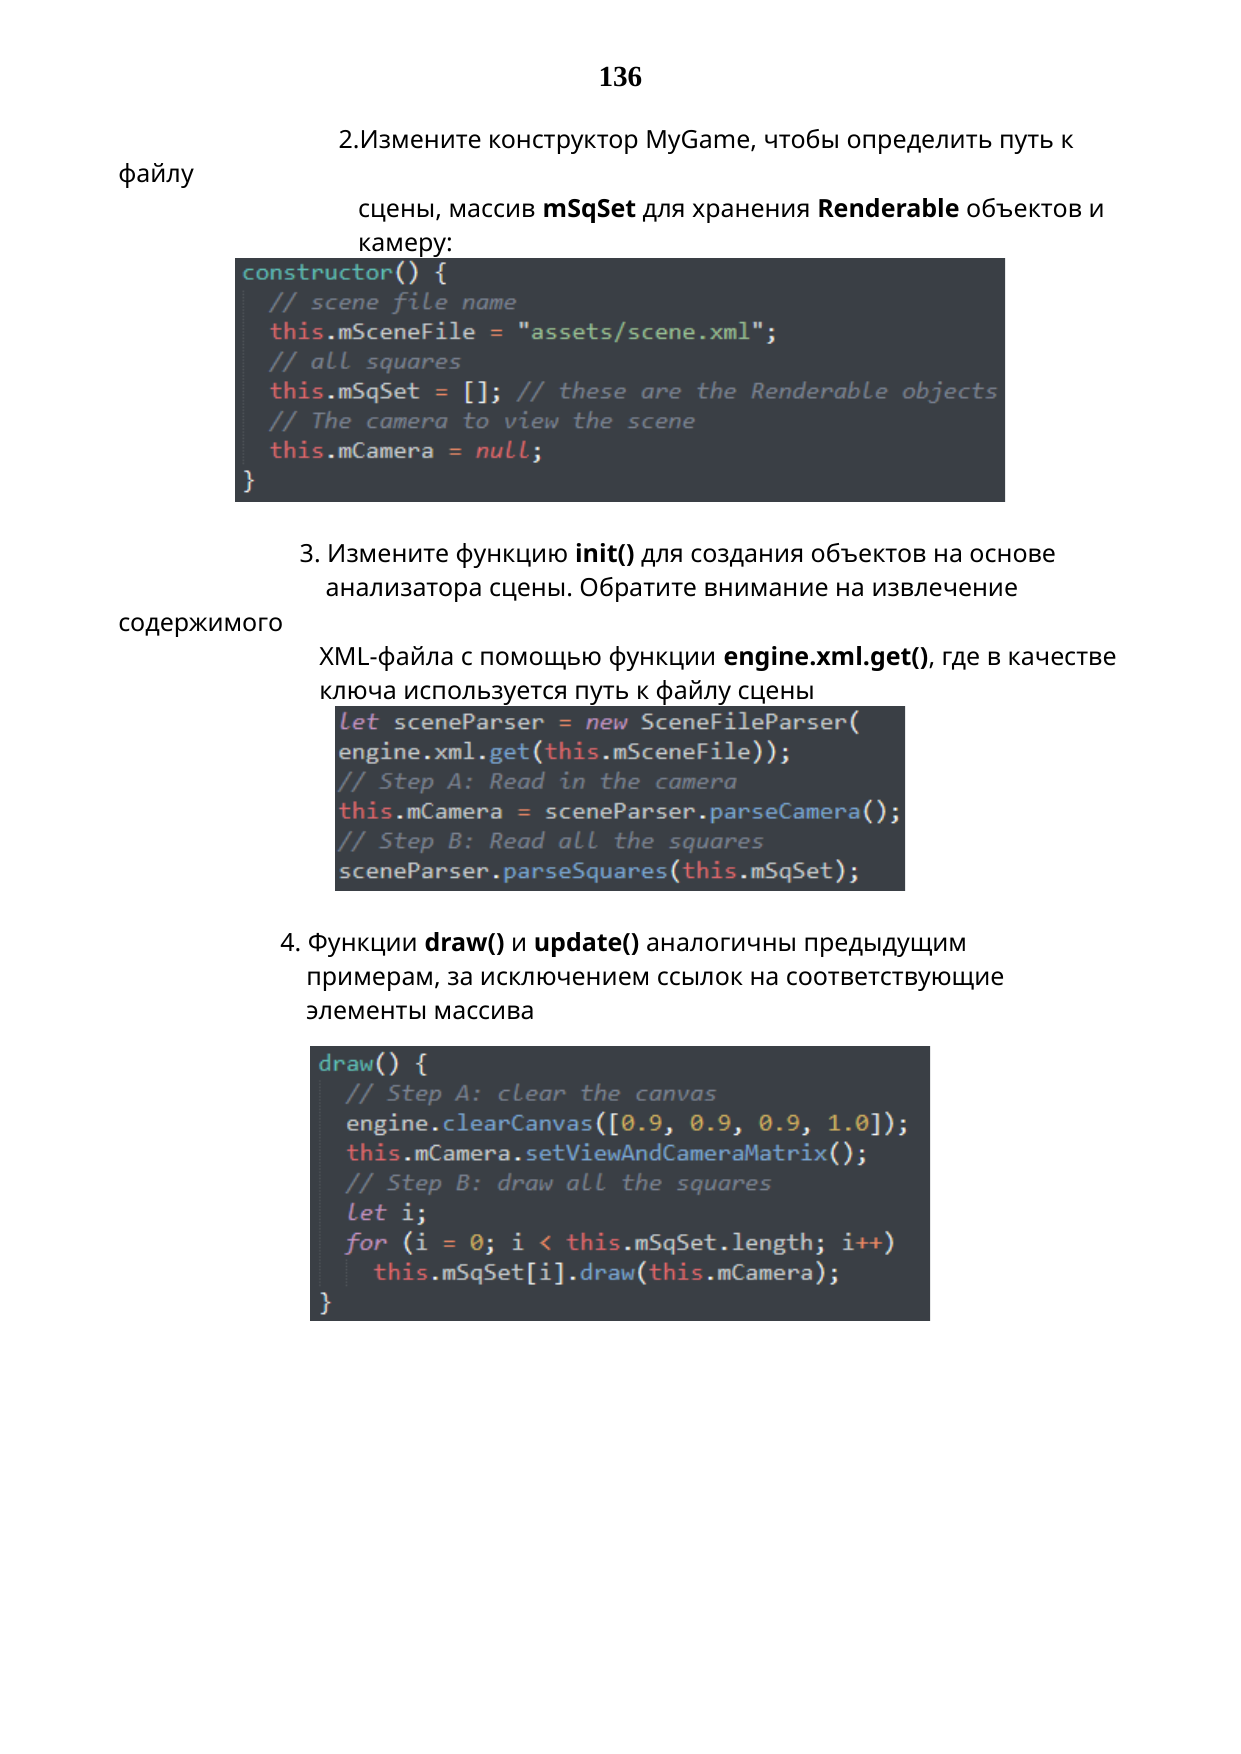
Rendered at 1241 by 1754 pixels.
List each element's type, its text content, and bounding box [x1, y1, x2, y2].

text элементы массива [118, 993, 1122, 1027]
text ключа используется путь к файлу сцены [118, 672, 1122, 706]
picture [235, 258, 1006, 502]
list 2.Измените конструктор MyGame, чтобы определить путь к файлу [118, 122, 1122, 190]
list сцены, массив mSqSet для хранения Renderable объектов и [118, 190, 1122, 224]
text 3. Измените функцию init() для создания объектов на основе [118, 536, 1122, 570]
list камеру: [118, 224, 1122, 258]
text 4. Функции draw() и update() аналогичны предыдущим [118, 925, 1122, 959]
text анализатора сцены. Обратите внимание на извлечение содержимого [118, 570, 1122, 638]
text примерам, за исключением ссылок на соответствующие [118, 959, 1122, 993]
text XML-файла с помощью функции engine.xml.get(), где в качестве [118, 638, 1122, 672]
picture [335, 706, 906, 891]
picture [310, 1046, 931, 1321]
